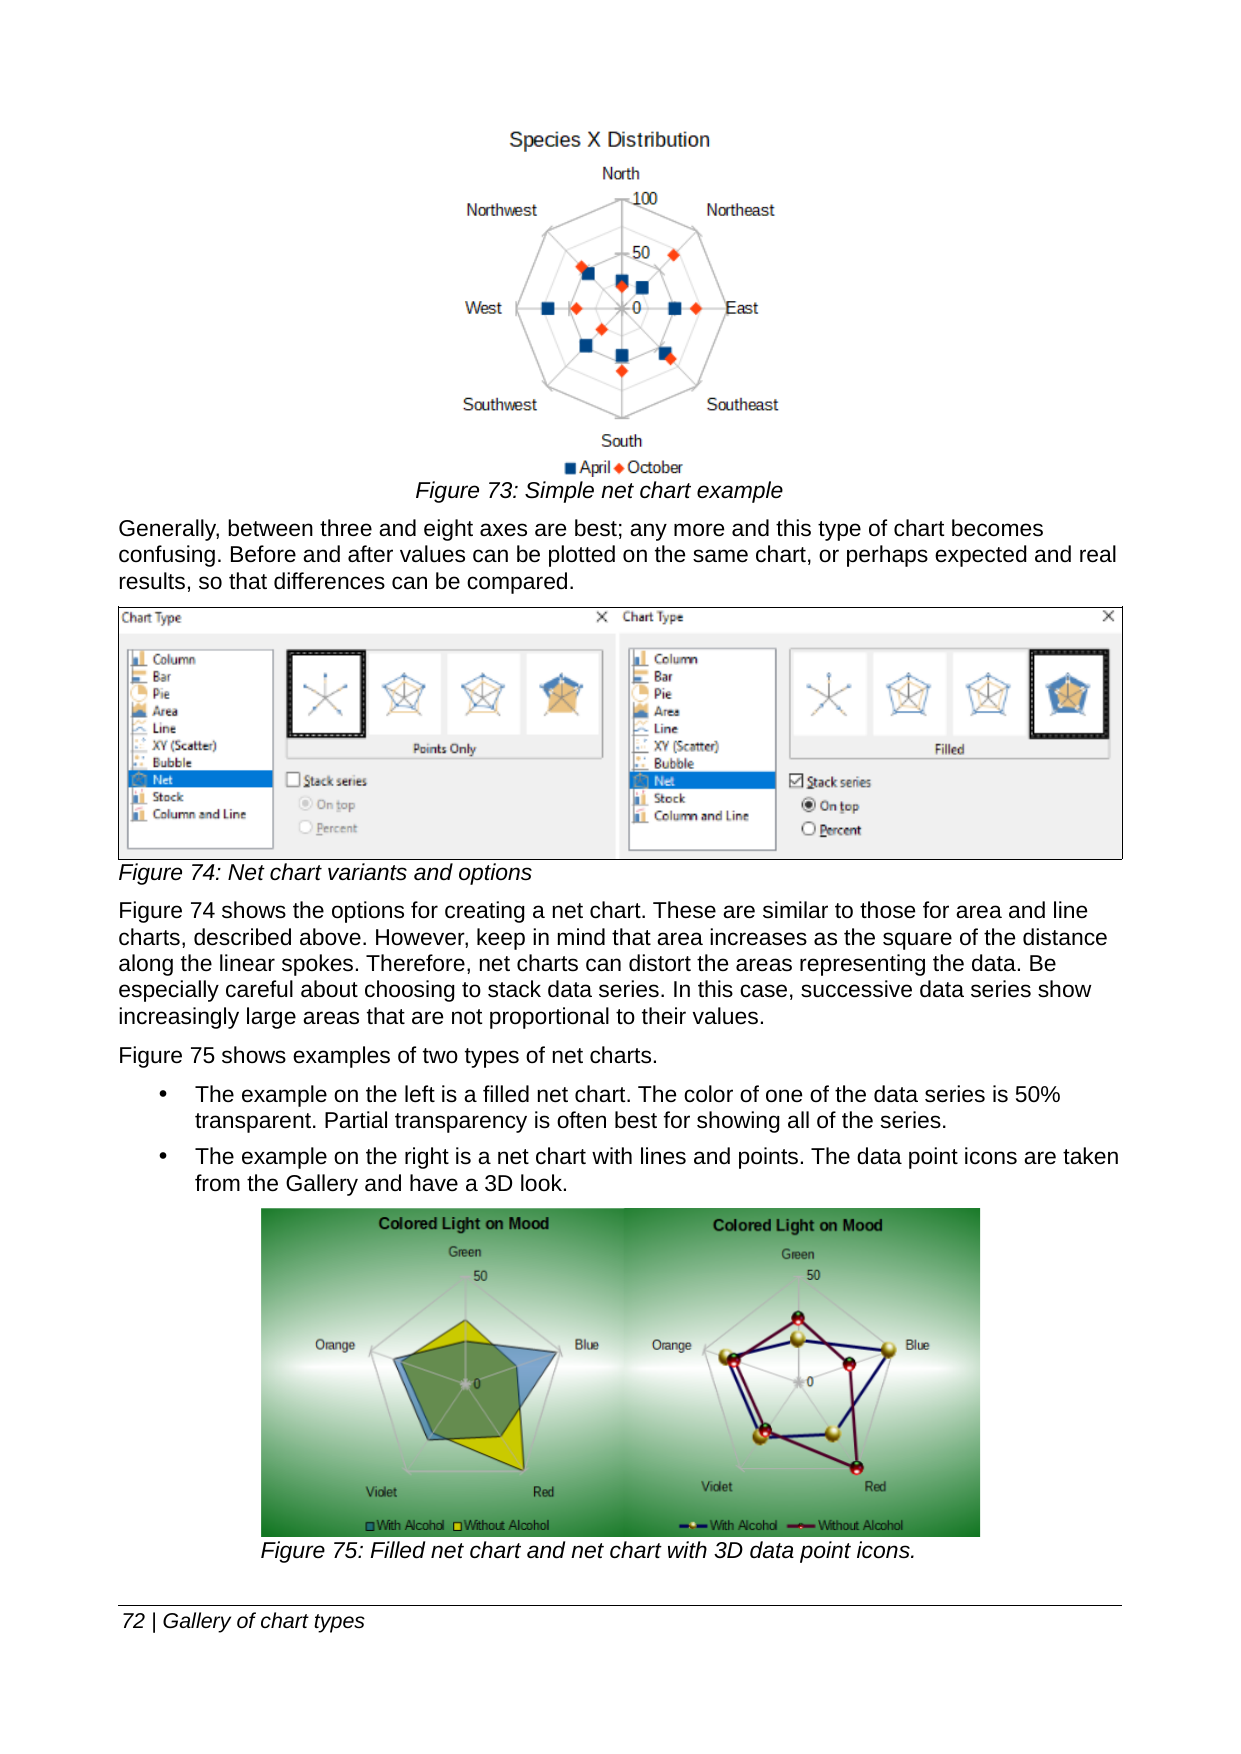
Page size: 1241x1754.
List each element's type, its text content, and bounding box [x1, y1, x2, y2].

text Figure 75: Filled net chart and net chart with 3D data point icons. [260, 1537, 980, 1563]
text Figure 74: Net chart variants and options [118, 860, 1122, 885]
picture [415, 118, 826, 477]
list Figure 75 shows examples of two types of net charts. [118, 1042, 1122, 1068]
picture [260, 1207, 980, 1537]
text Figure 74 shows the options for creating a net chart. These are similar to those for area and line charts, described above. However, keep in mind that area increases as the square of the distance along the linear spokes. Therefore, net charts can distort the areas representing the data. Be especially careful about choosing to stack data series. In this case, successive data series show increasingly large areas that are not proportional to their values. [118, 897, 1122, 1029]
list The example on the right is a net chart with lines and points. The data point icons are taken from the Gallery and have a 3D look. [156, 1143, 1122, 1196]
list The example on the left is a filled net chart. The color of one of the data series is 50% transparent. Partial transparency is often best for showing all of the series. [156, 1081, 1122, 1134]
picture [119, 608, 1122, 859]
text Generally, between three and eight axes are best; any more and this type of chart becomes confusing. Before and after values can be plotted on the same chart, or perhaps expected and real results, so that differences can be compared. [118, 515, 1122, 594]
text Figure 73: Simple net chart example [415, 477, 825, 503]
